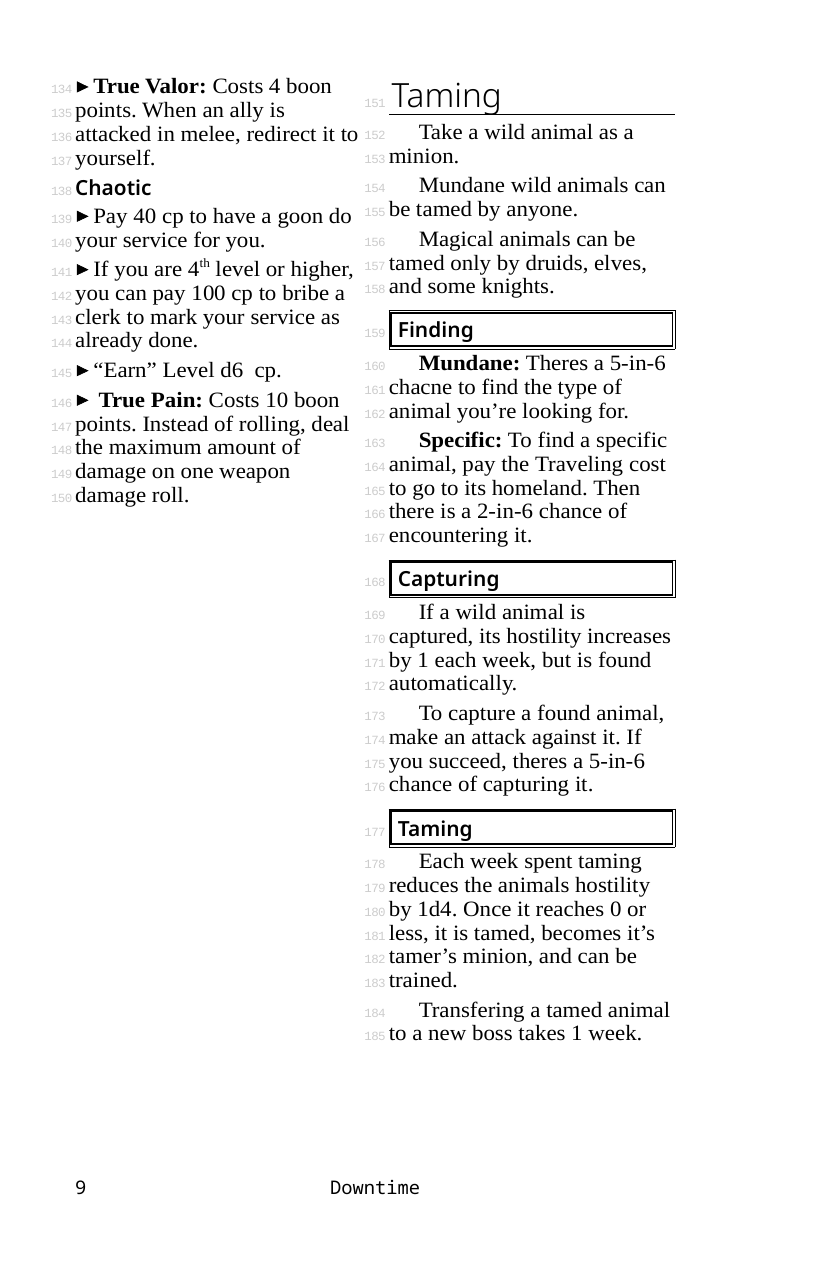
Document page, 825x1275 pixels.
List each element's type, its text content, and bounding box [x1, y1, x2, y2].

subtitle Taming [392, 812, 672, 843]
text Transfering a tamed animal to a new boss takes 1 week. [388, 998, 675, 1046]
subtitle Capturing [392, 563, 672, 594]
list If you are 4th level or higher, you can pay 100 cp to bribe a clerk to mark your service as already done. [75, 258, 362, 353]
text Take a wild animal as a minion. [388, 120, 675, 168]
text Mundane: Theres a 5-in-6 chacne to find the type of animal you’re looking for. [388, 352, 675, 423]
text Specific: To find a specific animal, pay the Traveling cost to go to its homeland. Then there is a 2-in-6 chance of encountering it. [388, 429, 675, 547]
list True Valor: Costs 4 boon points. When an ally is attacked in melee, redirect it to yourself. [75, 75, 362, 170]
text To capture a found animal, make an attack against it. If you succeed, theres a 5-in-6 chance of capturing it. [388, 702, 675, 797]
text Magical animals can be tamed only by druids, elves, and some knights. [388, 227, 675, 298]
subtitle Chaotic [75, 173, 362, 201]
text If a wild animal is captured, its hostility increases by 1 each week, but is found automatically. [388, 601, 675, 696]
list “Earn” Level d6 cp. [75, 359, 362, 382]
list True Pain: Costs 10 boon points. Instead of rolling, deal the maximum amount of damage on one weapon damage roll. [75, 388, 362, 507]
text Each week spent taming reduces the animals hostility by 1d4. Once it reaches 0 or less, it is tamed, becomes it’s tamer’s minion, and can be trained. [388, 850, 675, 992]
subtitle Taming [388, 75, 675, 114]
list Pay 40 cp to have a goon do your service for you. [75, 204, 362, 252]
text Mundane wild animals can be tamed by anyone. [388, 174, 675, 221]
subtitle Finding [392, 314, 672, 345]
